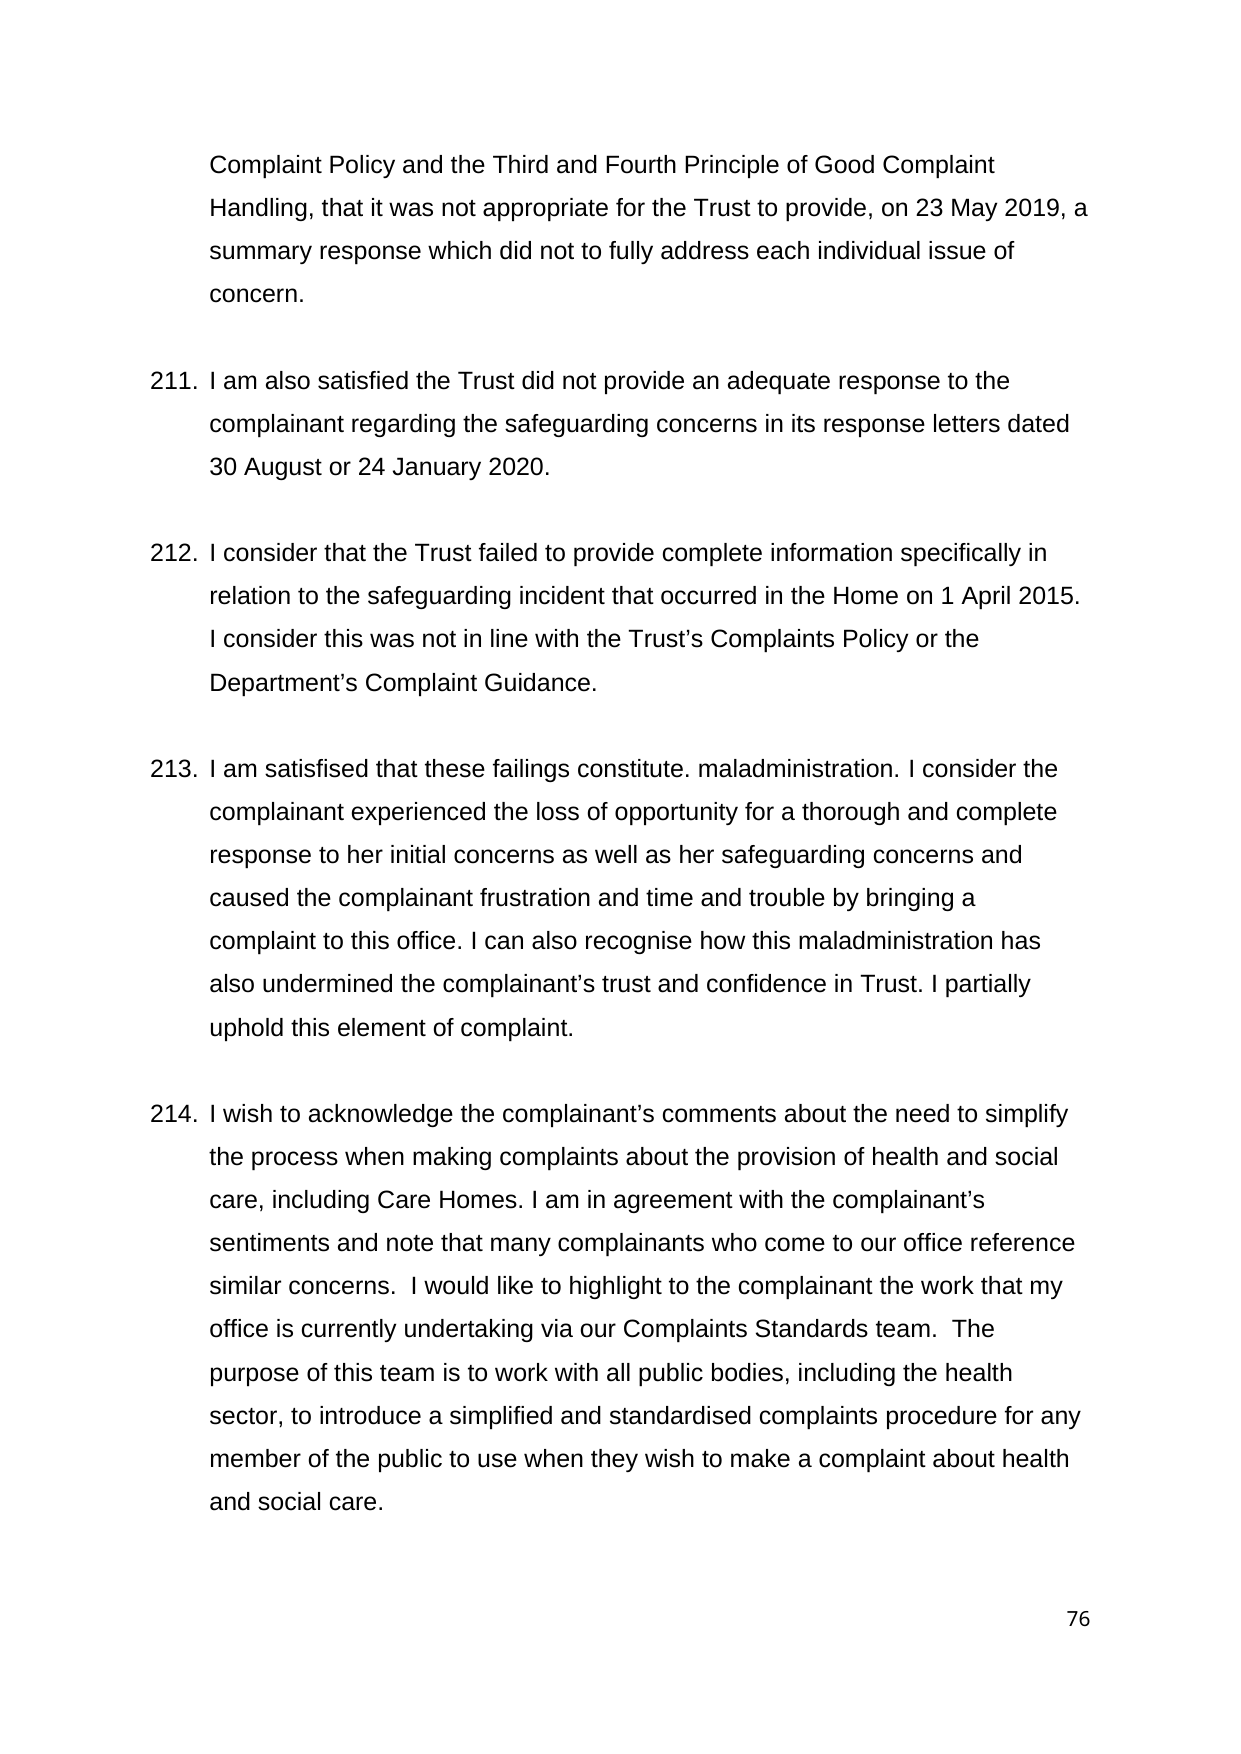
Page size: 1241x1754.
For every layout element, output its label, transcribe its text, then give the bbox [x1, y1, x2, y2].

list I am also satisfied the Trust did not provide an adequate response to the complainant regarding the safeguarding concerns in its response letters dated 30 August or 24 January 2020. [150, 366, 1090, 481]
list I am satisfised that these failings constitute. maladministration. I consider the complainant experienced the loss of opportunity for a thorough and complete response to her initial concerns as well as her safeguarding concerns and caused the complainant frustration and time and trouble by bringing a complaint to this office. I can also recognise how this maladministration has also undermined the complainant’s trust and confidence in Trust. I partially uphold this element of complaint. [150, 754, 1090, 1041]
list I wish to acknowledge the complainant’s comments about the need to simplify the process when making complaints about the provision of health and social care, including Care Homes. I am in agreement with the complainant’s sentiments and note that many complainants who come to our office reference similar concerns. I would like to highlight to the complainant the work that my office is currently undertaking via our Complaints Standards team. The purpose of this team is to work with all public bodies, including the health sector, to introduce a simplified and standardised complaints procedure for any member of the public to use when they wish to make a complaint about health and social care. [150, 1099, 1090, 1516]
list Complaint Policy and the Third and Fourth Principle of Good Complaint Handling, that it was not appropriate for the Trust to provide, on 23 May 2019, a summary response which did not to fully address each individual issue of concern. [150, 150, 1090, 308]
list I consider that the Trust failed to provide complete information specifically in relation to the safeguarding incident that occurred in the Home on 1 April 2015. I consider this was not in line with the Trust’s Complaints Policy or the Department’s Complaint Guidance. [150, 538, 1090, 696]
